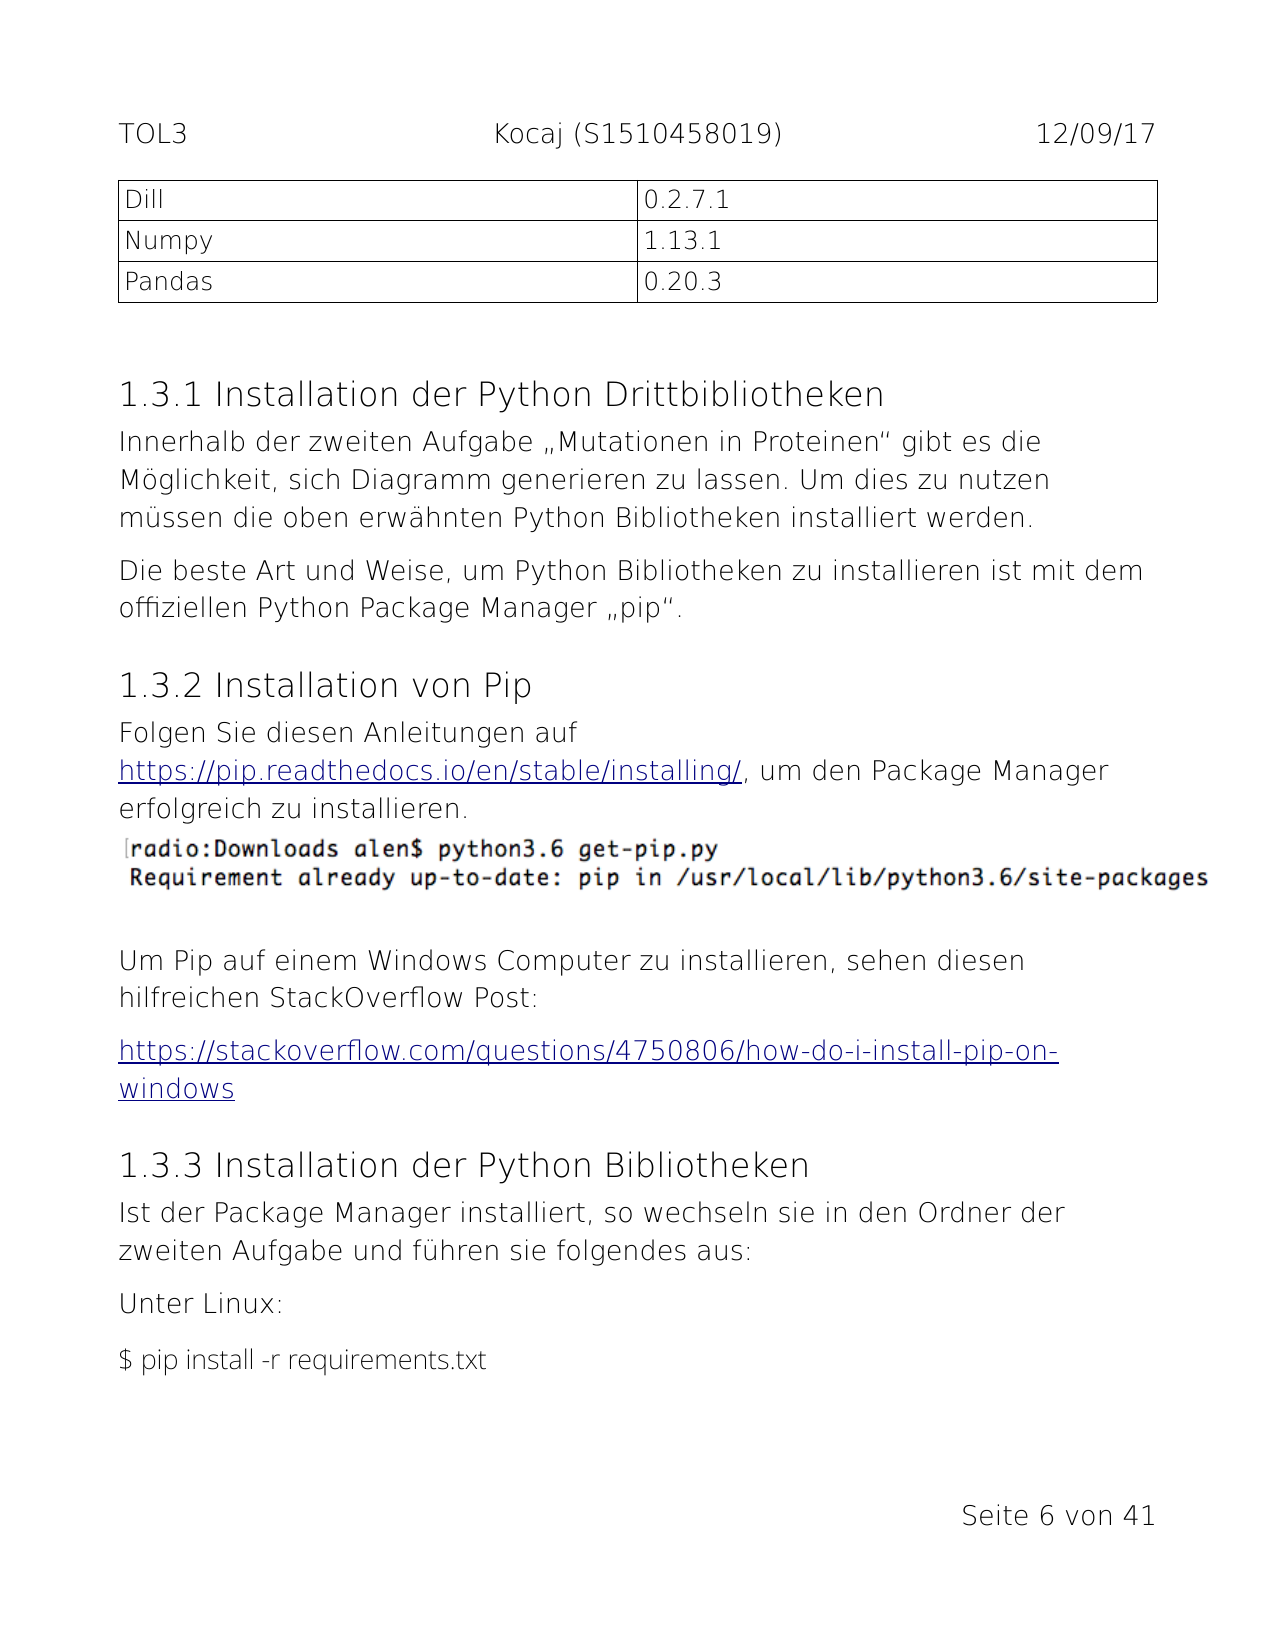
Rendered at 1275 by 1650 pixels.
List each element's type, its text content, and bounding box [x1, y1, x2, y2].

table_cell 1.13.1 [638, 221, 1157, 261]
text Um Pip auf einem Windows Computer zu installieren, sehen diesen hilfreichen StackOverflow Post: [118, 945, 1157, 1014]
table_cell 0.20.3 [638, 262, 1157, 302]
text Unter Linux: [118, 1288, 1157, 1319]
text $ pip install -r requirements.txt [118, 1340, 1157, 1377]
table_cell 0.2.7.1 [638, 181, 1157, 220]
text Innerhalb der zweiten Aufgabe „Mutationen in Proteinen“ gibt es die Möglichkeit, sich Diagramm generieren zu lassen. Um dies zu nutzen müssen die oben erwähnten Python Bibliotheken installiert werden. [118, 427, 1157, 534]
text Folgen Sie diesen Anleitungen auf https://pip.readthedocs.io/en/stable/installing/, um den Package Manager erfolgreich zu installieren. [118, 717, 1157, 824]
table_cell Dill [119, 181, 637, 220]
text Die beste Art und Weise, um Python Bibliotheken zu installieren ist mit dem offiziellen Python Package Manager „pip“. [118, 555, 1157, 624]
table_cell Pandas [119, 262, 637, 302]
subtitle 1.3.3 Installation der Python Bibliotheken [118, 1146, 1157, 1185]
text https://stackoverflow.com/questions/4750806/how-do-i-install-pip-on-windows [118, 1035, 1157, 1104]
subtitle 1.3.1 Installation der Python Drittbibliotheken [118, 375, 1157, 414]
picture [123, 834, 1220, 894]
text Ist der Package Manager installiert, so wechseln sie in den Ordner der zweiten Aufgabe und führen sie folgendes aus: [118, 1198, 1157, 1267]
table_cell Numpy [119, 221, 637, 261]
subtitle 1.3.2 Installation von Pip [118, 666, 1157, 705]
